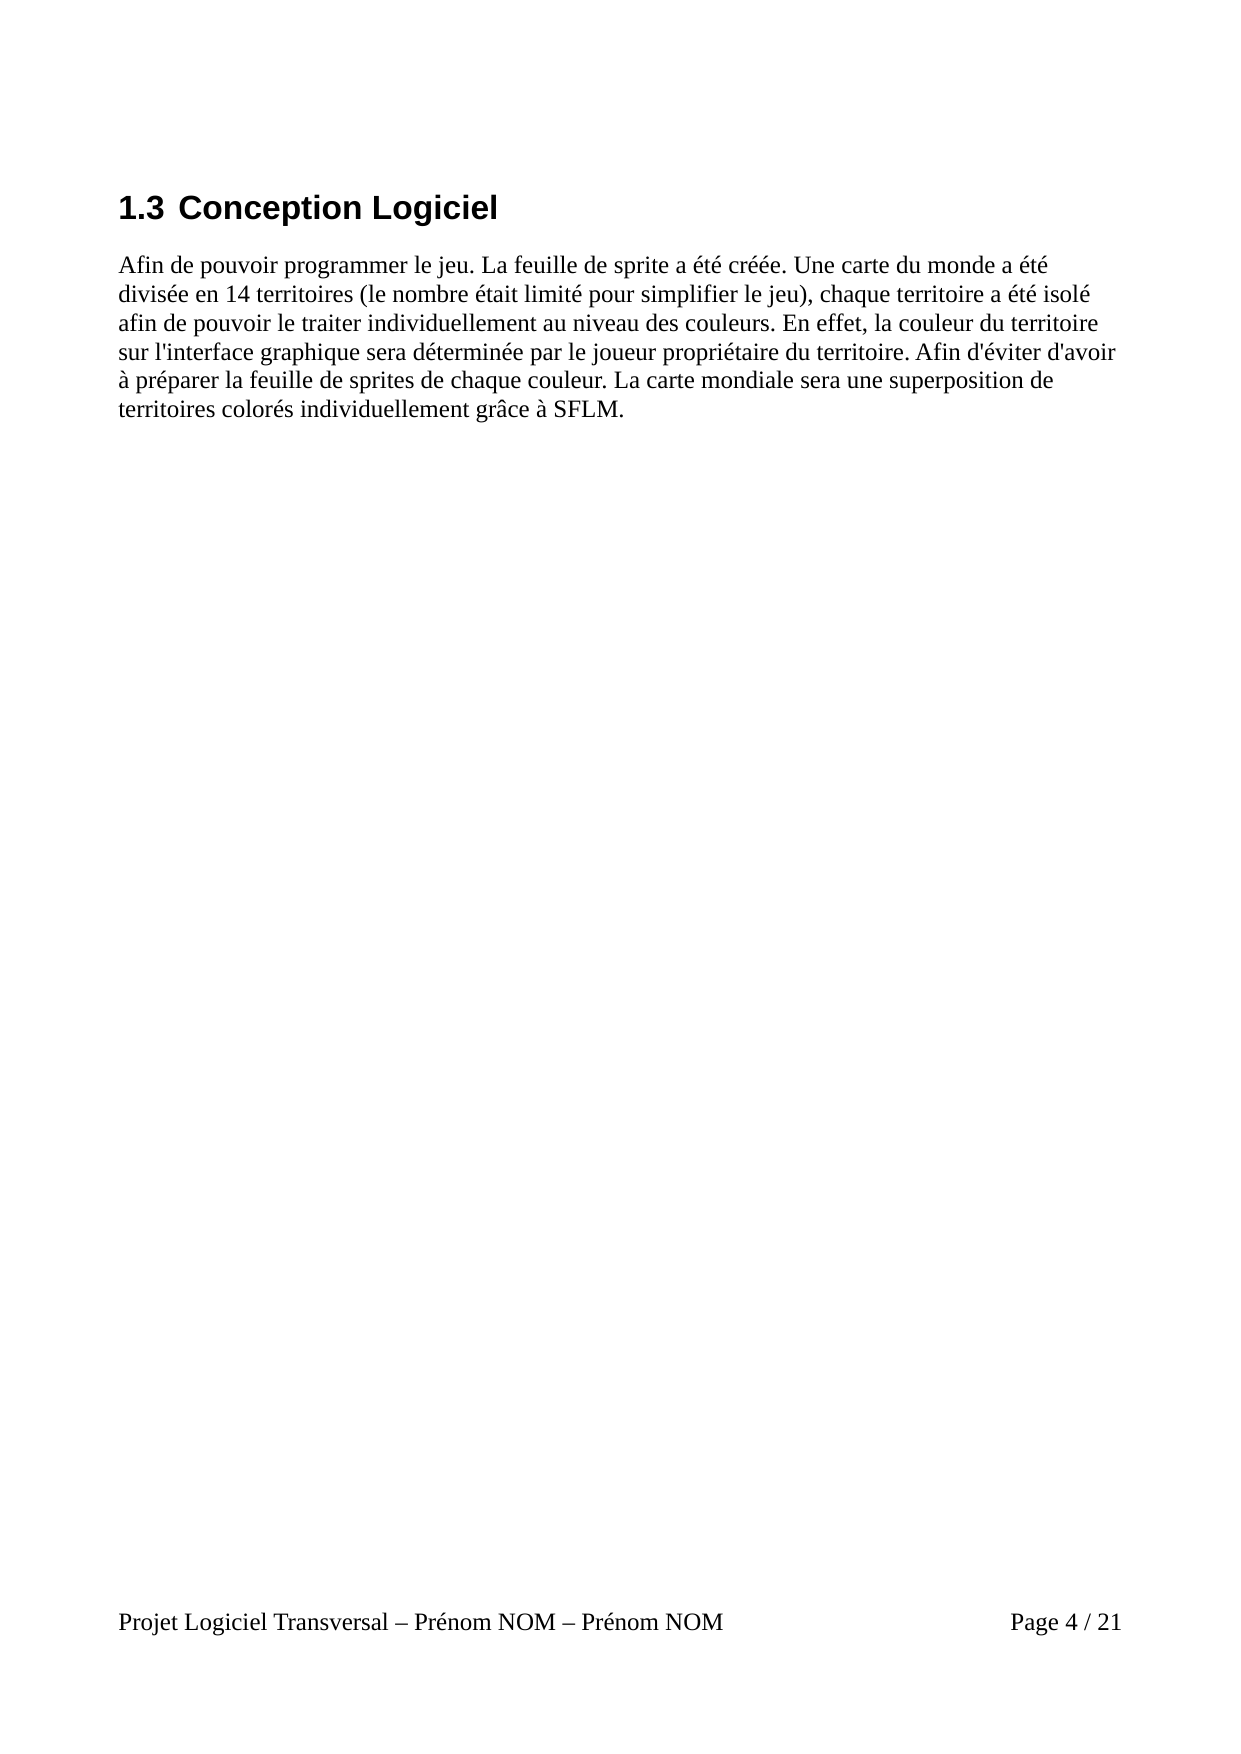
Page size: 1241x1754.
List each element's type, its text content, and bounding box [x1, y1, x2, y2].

text Afin de pouvoir programmer le jeu. La feuille de sprite a été créée. Une carte du monde a été divisée en 14 territoires (le nombre était limité pour simplifier le jeu), chaque territoire a été isolé afin de pouvoir le traiter individuellement au niveau des couleurs. En effet, la couleur du territoire sur l'interface graphique sera déterminée par le joueur propriétaire du territoire. Afin d'éviter d'avoir à préparer la feuille de sprites de chaque couleur. La carte mondiale sera une superposition de territoires colorés individuellement grâce à SFLM. [118, 251, 1122, 423]
subtitle Conception Logiciel [118, 188, 1122, 227]
